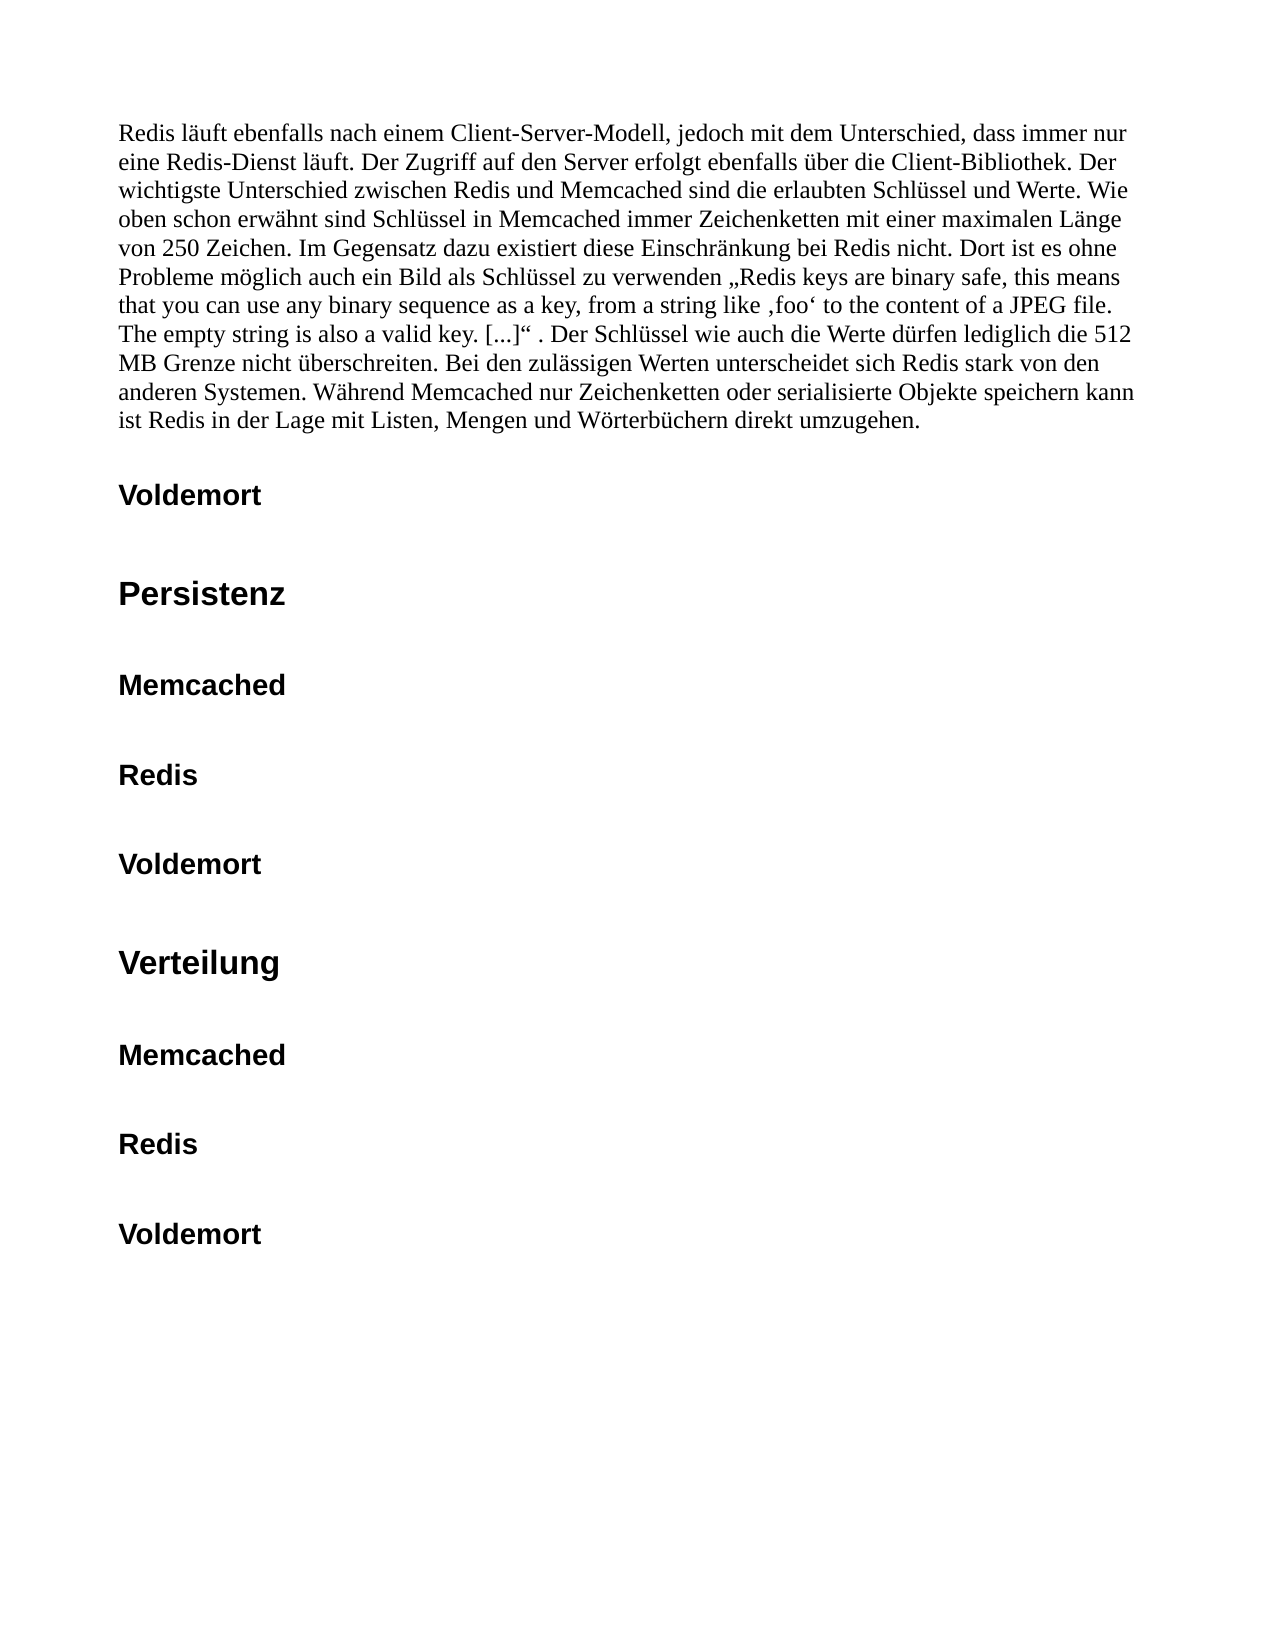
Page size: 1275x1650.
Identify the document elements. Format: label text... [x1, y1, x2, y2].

subtitle Voldemort [118, 847, 1157, 881]
subtitle Verteilung [118, 943, 1157, 982]
text Redis läuft ebenfalls nach einem Client-Server-Modell, jedoch mit dem Unterschied, dass immer nur eine Redis-Dienst läuft. Der Zugriff auf den Server erfolgt ebenfalls über die Client-Bibliothek. Der wichtigste Unterschied zwischen Redis und Memcached sind die erlaubten Schlüssel und Werte. Wie oben schon erwähnt sind Schlüssel in Memcached immer Zeichenketten mit einer maximalen Länge von 250 Zeichen. Im Gegensatz dazu existiert diese Einschränkung bei Redis nicht. Dort ist es ohne Probleme möglich auch ein Bild als Schlüssel zu verwenden „Redis keys are binary safe, this means that you can use any binary sequence as a key, from a string like ‚foo‘ to the content of a JPEG file. The empty string is also a valid key. [...]“ . Der Schlüssel wie auch die Werte dürfen lediglich die 512 MB Grenze nicht überschreiten. Bei den zulässigen Werten unterscheidet sich Redis stark von den anderen Systemen. Während Memcached nur Zeichenketten oder serialisierte Objekte speichern kann ist Redis in der Lage mit Listen, Mengen und Wörterbüchern direkt umzugehen. [118, 118, 1157, 434]
subtitle Memcached [118, 1037, 1157, 1071]
subtitle Persistenz [118, 573, 1157, 612]
subtitle Voldemort [118, 478, 1157, 511]
subtitle Redis [118, 1127, 1157, 1161]
subtitle Memcached [118, 668, 1157, 702]
subtitle Redis [118, 758, 1157, 791]
subtitle Voldemort [118, 1217, 1157, 1250]
